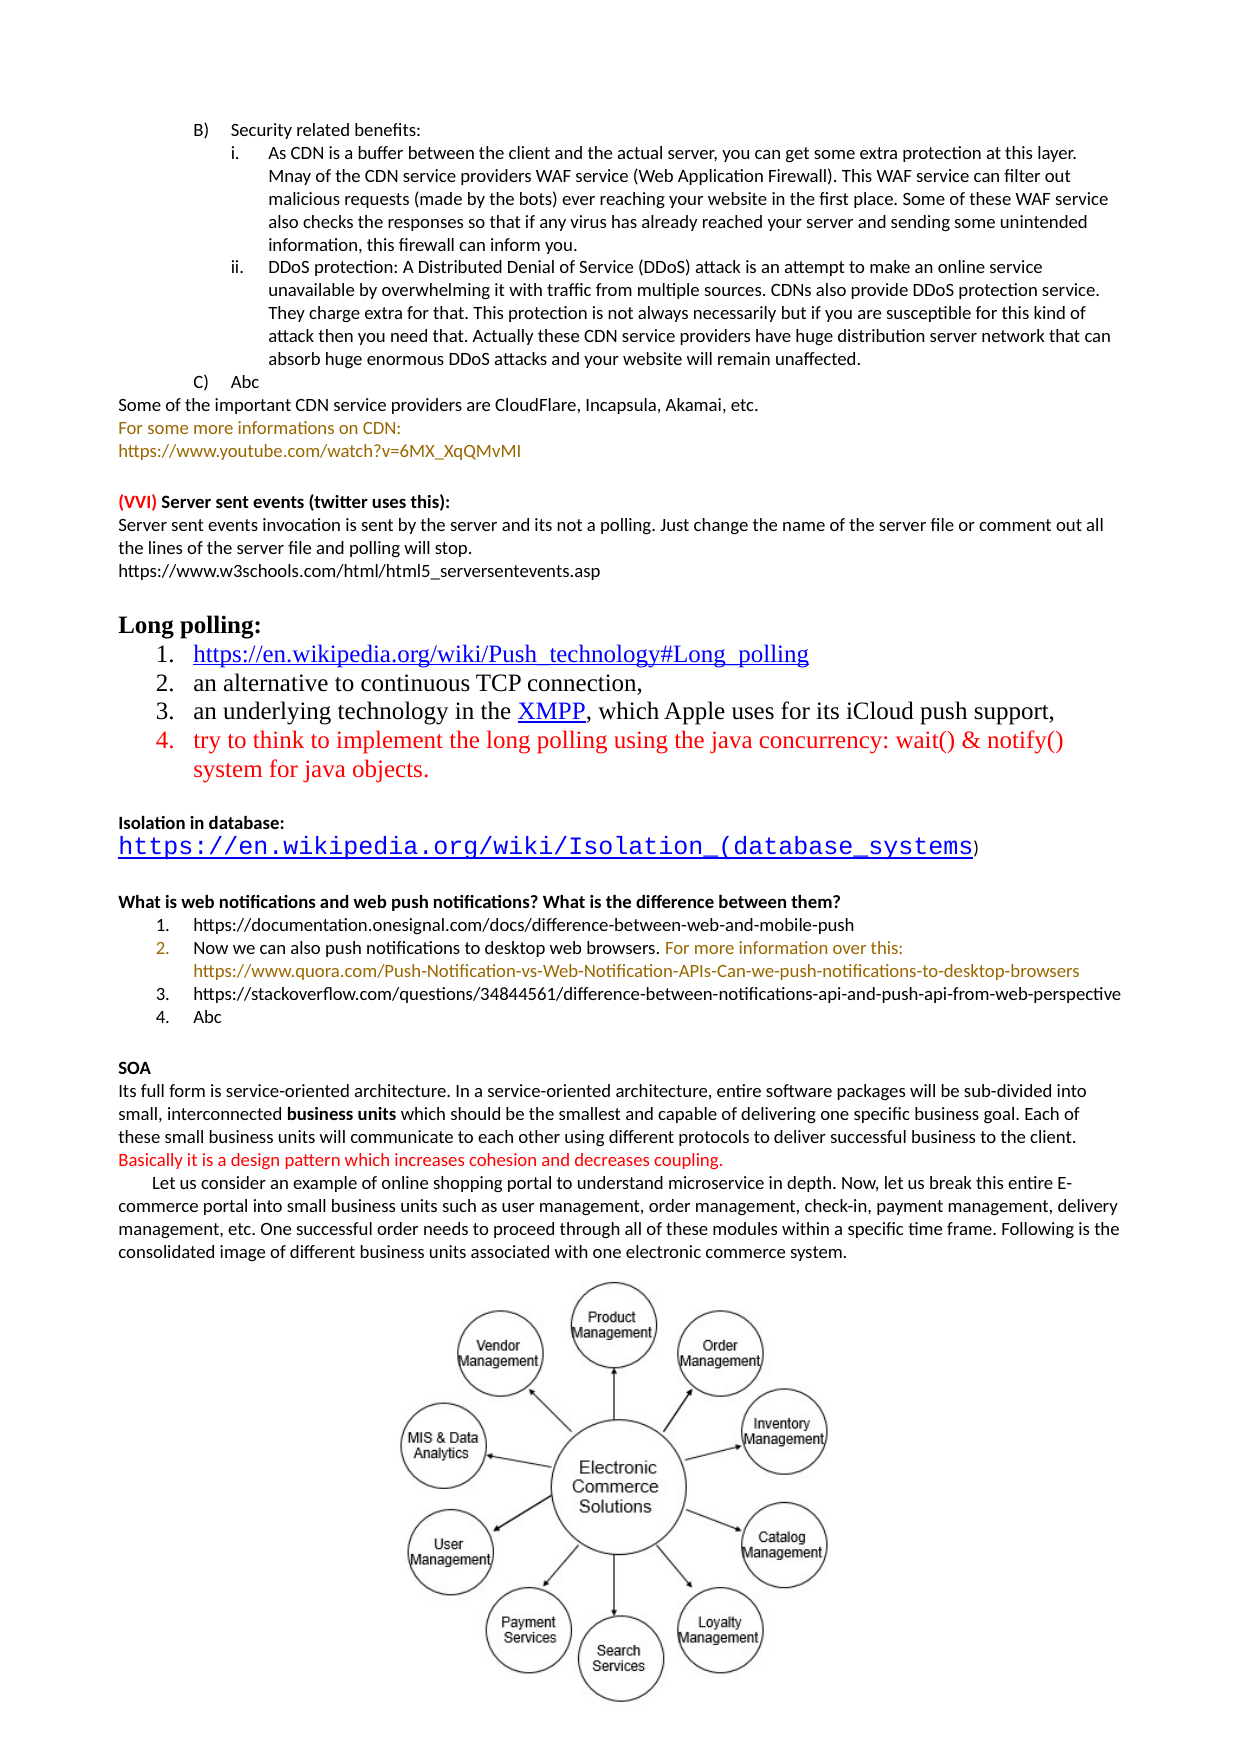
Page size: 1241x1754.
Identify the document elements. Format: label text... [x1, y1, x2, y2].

text Long polling: [118, 610, 1122, 639]
text https://www.w3schools.com/html/html5_serversentevents.asp [118, 559, 1122, 582]
list Abc [193, 370, 1122, 393]
text SOA [118, 1056, 1122, 1079]
list an alternative to continuous TCP connection, [156, 668, 1122, 696]
list Security related benefits: [193, 118, 1122, 141]
text (VVI) Server sent events (twitter uses this): [118, 490, 1122, 513]
list Abc [156, 1005, 1122, 1028]
list try to think to implement the long polling using the java concurrency: wait() & notify() system for java objects. [156, 725, 1122, 783]
list https://en.wikipedia.org/wiki/Push_technology#Long_polling [156, 639, 1122, 668]
text https://en.wikipedia.org/wiki/Isolation_(database_systems) [118, 834, 1122, 862]
list https://stackoverflow.com/questions/34844561/difference-between-notifications-api-and-push-api-from-web-perspective [156, 982, 1122, 1005]
text Isolation in database: [118, 811, 1122, 834]
list Now we can also push notifications to desktop web browsers. For more information over this: [156, 936, 1122, 959]
text For some more informations on CDN: [118, 416, 1122, 439]
list an underlying technology in the XMPP, which Apple uses for its iCloud push support, [156, 696, 1122, 725]
picture [345, 1262, 895, 1716]
text Server sent events invocation is sent by the server and its not a polling. Just change the name of the server file or comment out all the lines of the server file and polling will stop. [118, 513, 1122, 559]
list https://www.quora.com/Push-Notification-vs-Web-Notification-APIs-Can-we-push-notifications-to-desktop-browsers [156, 959, 1122, 982]
text https://www.youtube.com/watch?v=6MX_XqQMvMI [118, 439, 1122, 462]
list DDoS protection: A Distributed Denial of Service (DDoS) attack is an attempt to make an online service unavailable by overwhelming it with traffic from multiple sources. CDNs also provide DDoS protection service. They charge extra for that. This protection is not always necessarily but if you are susceptible for this kind of attack then you need that. Actually these CDN service providers have huge distribution server network that can absorb huge enormous DDoS attacks and your website will remain unaffected. [231, 256, 1122, 370]
text What is web notifications and web push notifications? What is the difference between them? [118, 891, 1122, 913]
list As CDN is a buffer between the client and the actual server, you can get some extra protection at this layer. Mnay of the CDN service providers WAF service (Web Application Firewall). This WAF service can filter out malicious requests (made by the bots) ever reaching your website in the first place. Some of these WAF service also checks the responses so that if any virus has already reached your server and sending some unintended information, this firewall can inform you. [231, 141, 1122, 256]
list https://documentation.onesignal.com/docs/difference-between-web-and-mobile-push [156, 913, 1122, 936]
text Its full form is service-oriented architecture. In a service-oriented architecture, entire software packages will be sub-divided into small, interconnected business units which should be the smallest and capable of delivering one specific business goal. Each of these small business units will communicate to each other using different protocols to deliver successful business to the client. Basically it is a design pattern which increases cohesion and decreases coupling. [118, 1079, 1122, 1171]
text Let us consider an example of online shopping portal to understand microservice in depth. Now, let us break this entire E-commerce portal into small business units such as user management, order management, check-in, payment management, delivery management, etc. One successful order needs to proceed through all of these modules within a specific time frame. Following is the consolidated image of different business units associated with one electronic commerce system. [118, 1171, 1122, 1263]
text Some of the important CDN service providers are CloudFlare, Incapsula, Akamai, etc. [118, 393, 1122, 416]
